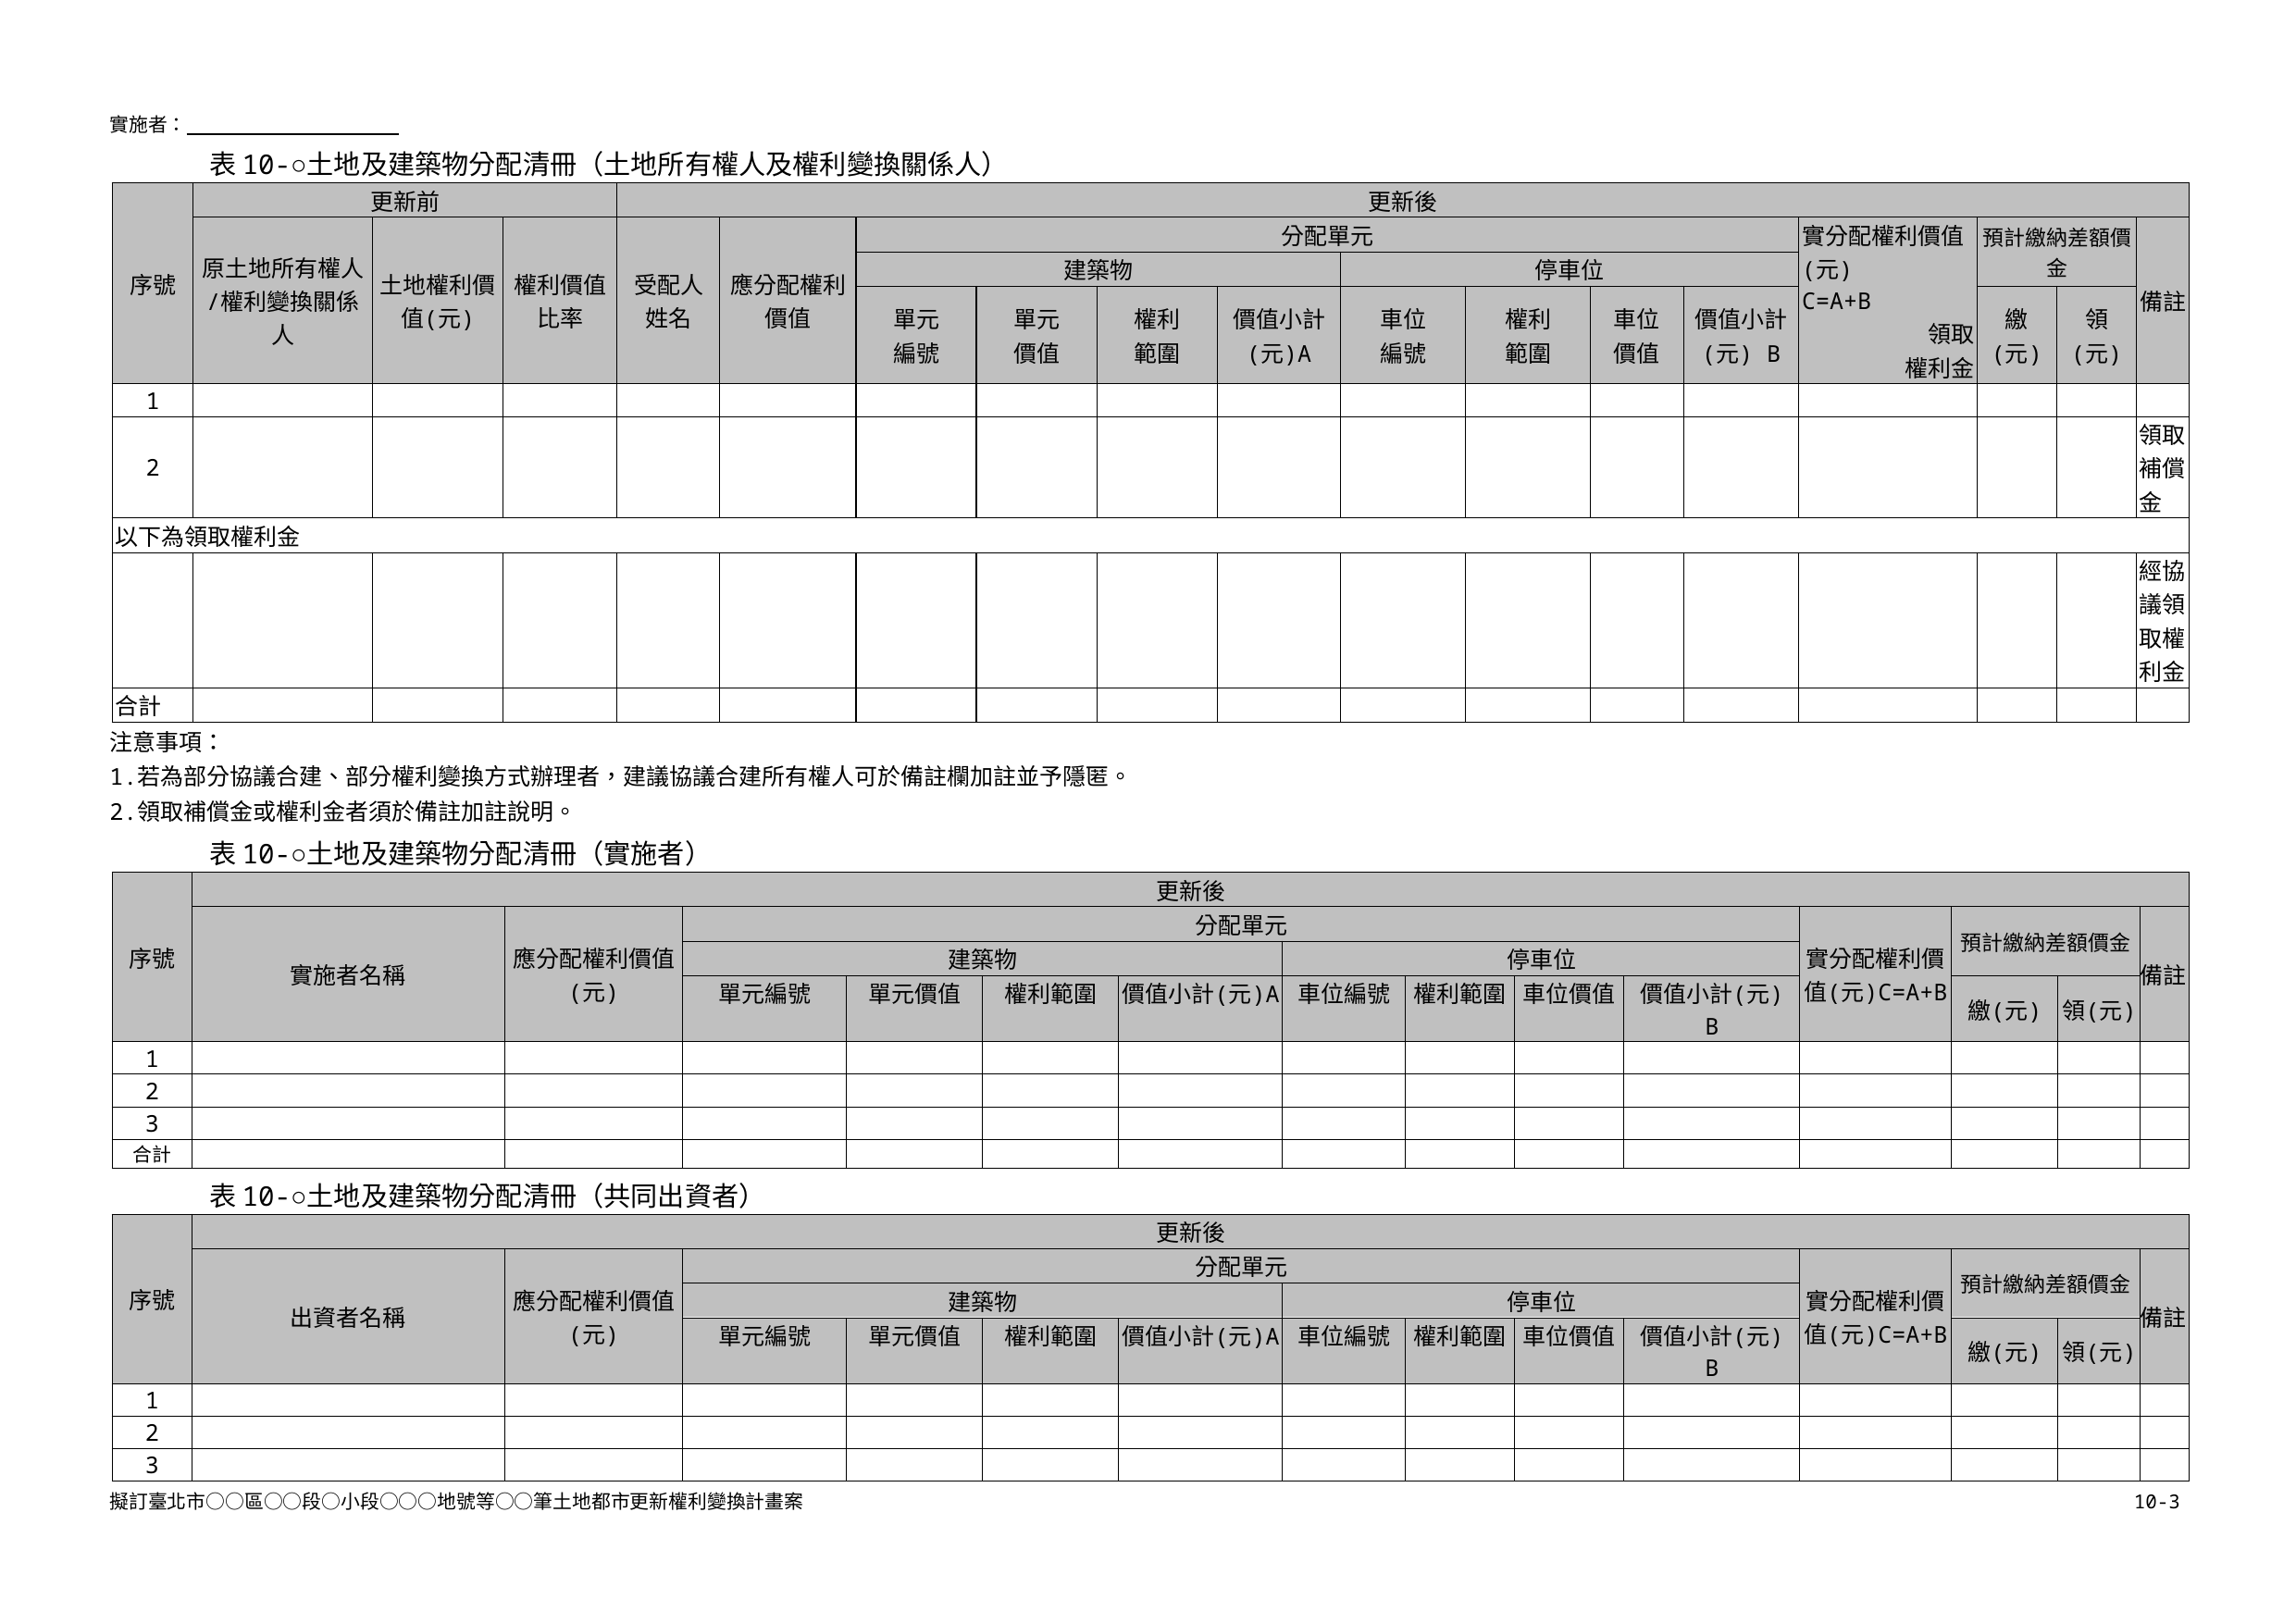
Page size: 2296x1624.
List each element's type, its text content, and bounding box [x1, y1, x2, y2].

table_cell [1684, 384, 1798, 415]
table_cell 2 [113, 1417, 192, 1448]
table_cell 權利 範圍 [1466, 287, 1590, 383]
table_cell [505, 1108, 682, 1139]
table_cell [1466, 417, 1590, 517]
table_cell [1466, 384, 1590, 415]
table_cell [1515, 1042, 1623, 1073]
table_cell [1283, 1449, 1405, 1481]
table_cell [2057, 384, 2136, 415]
table_cell [1800, 1449, 1951, 1481]
table_cell [2057, 417, 2136, 517]
table_cell [1978, 553, 2056, 688]
table_cell [505, 1384, 682, 1416]
table_cell 單元編號 [683, 976, 846, 1041]
table_cell [1978, 417, 2056, 517]
table_cell [503, 553, 616, 688]
table_cell [2141, 1449, 2189, 1481]
table_cell [1406, 1074, 1514, 1107]
table_cell [1624, 1074, 1799, 1107]
table_cell [193, 384, 372, 415]
table_cell 預計繳納差額價金 [1978, 217, 2136, 286]
table_cell [1283, 1042, 1405, 1073]
table_cell [1624, 1108, 1799, 1139]
table_cell 經協議領取權利金 [2137, 553, 2189, 688]
table_cell [2137, 688, 2189, 722]
table_cell [617, 384, 719, 415]
table_cell 價值小計(元) B [1684, 287, 1798, 383]
table_cell [1098, 688, 1217, 722]
table_cell [1591, 688, 1683, 722]
table_cell [2141, 1074, 2189, 1107]
table_cell [373, 553, 503, 688]
table_cell 權利價值比率 [503, 217, 616, 383]
table_cell [1515, 1449, 1623, 1481]
table_cell [1624, 1042, 1799, 1073]
table_cell 繳(元) [1952, 1319, 2057, 1383]
table_header 序號 [113, 183, 192, 383]
table_cell [193, 688, 372, 722]
table_header 序號 [113, 873, 192, 1041]
table_cell [1406, 1140, 1514, 1168]
table_cell [1406, 1384, 1514, 1416]
table_cell [1119, 1140, 1282, 1168]
table_cell 3 [113, 1108, 192, 1139]
table_cell [1515, 1108, 1623, 1139]
table_cell [1406, 1417, 1514, 1448]
text 表10-○土地及建築物分配清冊（實施者） [155, 833, 2186, 872]
text 表10-○土地及建築物分配清冊（共同出資者） [155, 1174, 2186, 1214]
table_cell [1624, 1140, 1799, 1168]
table_cell [1952, 1042, 2057, 1073]
table_cell [505, 1140, 682, 1168]
table_cell [977, 417, 1097, 517]
table_cell 單元 編號 [857, 287, 975, 383]
table_header 更新後 [192, 1215, 2189, 1248]
table_cell [1119, 1042, 1282, 1073]
table_cell 應分配權利價值(元) [505, 1249, 682, 1383]
table_cell [1119, 1074, 1282, 1107]
table_cell 車位 編號 [1341, 287, 1465, 383]
table_cell [192, 1140, 504, 1168]
table_cell 分配單元 [683, 1249, 1799, 1283]
table_cell 車位 價值 [1591, 287, 1683, 383]
table_cell [2058, 1449, 2140, 1481]
table_cell 實分配權利價值(元)C=A+B [1800, 907, 1951, 1041]
table_cell 建築物 [683, 942, 1282, 975]
table_cell 領(元) [2058, 976, 2140, 1041]
table_cell 停車位 [1283, 1283, 1799, 1317]
table_cell [193, 417, 372, 517]
table_cell [983, 1042, 1118, 1073]
table_cell [1978, 688, 2056, 722]
table_cell [1515, 1140, 1623, 1168]
table_cell [1952, 1108, 2057, 1139]
table_cell [373, 417, 503, 517]
table_cell [1799, 384, 1977, 415]
text 注意事項： [109, 723, 2186, 757]
table_cell [1119, 1449, 1282, 1481]
table_cell [857, 553, 975, 688]
table_cell [983, 1140, 1118, 1168]
table_cell [1341, 553, 1465, 688]
table_cell 領 (元) [2057, 287, 2136, 383]
table_cell [983, 1449, 1118, 1481]
table_cell [503, 384, 616, 415]
table_cell [2057, 553, 2136, 688]
table_header 更新前 [193, 183, 616, 217]
table_cell 備註 [2137, 217, 2189, 383]
table_cell 1 [113, 1384, 192, 1416]
table_header 更新後 [192, 873, 2189, 906]
table_cell 3 [113, 1449, 192, 1481]
table_cell [2058, 1140, 2140, 1168]
table_cell [2058, 1384, 2140, 1416]
table_cell [847, 1074, 982, 1107]
table_cell [192, 1042, 504, 1073]
table_cell [1119, 1108, 1282, 1139]
table_cell [1218, 553, 1340, 688]
table_cell 備註 [2141, 1249, 2189, 1383]
table_cell [2141, 1384, 2189, 1416]
table_cell [847, 1140, 982, 1168]
table_cell 合計 [113, 688, 192, 722]
table_cell [683, 1108, 846, 1139]
table_cell [683, 1042, 846, 1073]
table_cell [720, 688, 855, 722]
table_cell [1283, 1384, 1405, 1416]
table_cell [505, 1449, 682, 1481]
table_cell [847, 1417, 982, 1448]
table_cell [192, 1074, 504, 1107]
table_cell [373, 384, 503, 415]
table_cell [1515, 1074, 1623, 1107]
table_cell [1800, 1074, 1951, 1107]
table_cell [1466, 553, 1590, 688]
table_cell [2141, 1140, 2189, 1168]
table_cell [1406, 1449, 1514, 1481]
table_cell 權利範圍 [983, 1319, 1118, 1383]
table_cell [2058, 1042, 2140, 1073]
table_cell [1119, 1384, 1282, 1416]
table_cell 預計繳納差額價金 [1952, 907, 2140, 975]
table_cell [503, 417, 616, 517]
table_cell [1800, 1140, 1951, 1168]
table_cell [2141, 1417, 2189, 1448]
table_cell 停車位 [1341, 253, 1798, 286]
table_cell [1978, 384, 2056, 415]
table_cell [2137, 384, 2189, 415]
table_cell [1624, 1384, 1799, 1416]
table_cell [1591, 384, 1683, 415]
table_cell 停車位 [1283, 942, 1799, 975]
text 2.領取補償金或權利金者須於備註加註說明。 [109, 792, 2186, 826]
table_cell [1952, 1074, 2057, 1107]
table_cell [683, 1384, 846, 1416]
table_cell 車位價值 [1515, 976, 1623, 1041]
table_cell 1 [113, 1042, 192, 1073]
table_cell [1098, 384, 1217, 415]
table_cell [683, 1140, 846, 1168]
table_cell 建築物 [683, 1283, 1282, 1317]
table_cell 預計繳納差額價金 [1952, 1249, 2140, 1317]
table_cell 車位編號 [1283, 976, 1405, 1041]
table_cell 價值小計(元) B [1624, 1319, 1799, 1383]
table_cell [1800, 1417, 1951, 1448]
table_cell 權利範圍 [1406, 976, 1514, 1041]
table_cell [503, 688, 616, 722]
table_cell [720, 384, 855, 415]
table_cell 建築物 [857, 253, 1340, 286]
table_cell [1406, 1108, 1514, 1139]
table_cell [847, 1108, 982, 1139]
table_cell [1624, 1417, 1799, 1448]
table_cell 實分配權利價值(元) C=A+B 領取 權利金 [1799, 217, 1977, 383]
table_cell 以下為領取權利金 [113, 518, 2189, 552]
table_cell 分配單元 [683, 907, 1799, 941]
table_cell [847, 1042, 982, 1073]
table_cell [1341, 384, 1465, 415]
table_cell [192, 1108, 504, 1139]
table_cell [1591, 553, 1683, 688]
table_cell [857, 688, 975, 722]
table_cell [2141, 1108, 2189, 1139]
table_cell 1 [113, 384, 192, 415]
table_cell [983, 1074, 1118, 1107]
table_cell [857, 384, 975, 415]
table_cell [617, 553, 719, 688]
table_cell [1341, 417, 1465, 517]
table_cell 原土地所有權人/權利變換關係人 [193, 217, 372, 383]
table_cell [983, 1417, 1118, 1448]
table_cell [617, 417, 719, 517]
table_cell 分配單元 [857, 217, 1798, 252]
table_cell [2058, 1417, 2140, 1448]
table_cell [1684, 417, 1798, 517]
table_cell [857, 417, 975, 517]
table_cell [1952, 1140, 2057, 1168]
table_cell [983, 1384, 1118, 1416]
table_cell [1283, 1417, 1405, 1448]
table_cell 實分配權利價值(元)C=A+B [1800, 1249, 1951, 1383]
table_cell 實施者名稱 [192, 907, 504, 1041]
table_cell [1218, 384, 1340, 415]
table_cell [1119, 1417, 1282, 1448]
table_cell [720, 417, 855, 517]
table_cell [1098, 553, 1217, 688]
table_cell 繳 (元) [1978, 287, 2056, 383]
table_cell [1799, 417, 1977, 517]
table_cell [2058, 1108, 2140, 1139]
table_cell [1952, 1384, 2057, 1416]
table_cell [683, 1074, 846, 1107]
table_cell [1515, 1417, 1623, 1448]
table_cell 價值小計(元)A [1119, 1319, 1282, 1383]
table_cell 單元價值 [847, 1319, 982, 1383]
table_cell 土地權利價值(元) [373, 217, 503, 383]
text 1.若為部分協議合建、部分權利變換方式辦理者，建議協議合建所有權人可於備註欄加註並予隱匿。 [109, 757, 2186, 792]
table_cell 應分配權利價值(元) [505, 907, 682, 1041]
table_cell 領(元) [2058, 1319, 2140, 1383]
table_cell [1218, 417, 1340, 517]
table_cell 價值小計(元)A [1119, 976, 1282, 1041]
table_cell [847, 1384, 982, 1416]
table_cell [977, 384, 1097, 415]
table_cell [617, 688, 719, 722]
table_cell [1800, 1042, 1951, 1073]
table_cell [847, 1449, 982, 1481]
table_cell [1800, 1384, 1951, 1416]
table_cell [192, 1417, 504, 1448]
table_cell [1283, 1074, 1405, 1107]
table_cell [193, 553, 372, 688]
table_cell [683, 1449, 846, 1481]
table_cell [1799, 688, 1977, 722]
table_cell [2141, 1042, 2189, 1073]
table_cell 單元價值 [847, 976, 982, 1041]
table_header 更新後 [617, 183, 2189, 217]
table_cell [983, 1108, 1118, 1139]
table_cell 繳(元) [1952, 976, 2057, 1041]
table_cell 車位編號 [1283, 1319, 1405, 1383]
table_cell 出資者名稱 [192, 1249, 504, 1383]
text 表10-○土地及建築物分配清冊（土地所有權人及權利變換關係人） [155, 143, 2186, 182]
table_cell 領取補償金 [2137, 417, 2189, 517]
table_cell [2058, 1074, 2140, 1107]
table_cell [1515, 1384, 1623, 1416]
table_cell [1283, 1140, 1405, 1168]
table_cell [977, 553, 1097, 688]
table_cell [1952, 1449, 2057, 1481]
table_cell 單元編號 [683, 1319, 846, 1383]
table_cell [373, 688, 503, 722]
table_cell 受配人 姓名 [617, 217, 719, 383]
table_cell 應分配權利價值 [720, 217, 855, 383]
table_cell 單元 價值 [977, 287, 1097, 383]
table_cell [1406, 1042, 1514, 1073]
table_cell 價值小計(元) B [1624, 976, 1799, 1041]
table_cell [683, 1417, 846, 1448]
table_cell [1098, 417, 1217, 517]
table_cell [505, 1417, 682, 1448]
table_cell [1466, 688, 1590, 722]
table_cell [1800, 1108, 1951, 1139]
table_cell [1624, 1449, 1799, 1481]
table_cell 車位價值 [1515, 1319, 1623, 1383]
table_cell [977, 688, 1097, 722]
table_cell [192, 1384, 504, 1416]
table_cell 2 [113, 417, 192, 517]
table_cell [1684, 688, 1798, 722]
table_cell 價值小計(元)A [1218, 287, 1340, 383]
table_cell [505, 1042, 682, 1073]
table_cell 備註 [2141, 907, 2189, 1041]
table_cell 合計 [113, 1140, 192, 1168]
table_cell [1341, 688, 1465, 722]
table_cell [1591, 417, 1683, 517]
table_cell [1799, 553, 1977, 688]
table_cell 權利範圍 [1406, 1319, 1514, 1383]
table_cell [1218, 688, 1340, 722]
table_cell 權利範圍 [983, 976, 1118, 1041]
table_cell [720, 553, 855, 688]
table_cell [1684, 553, 1798, 688]
table_cell [192, 1449, 504, 1481]
table_cell [1283, 1108, 1405, 1139]
table_cell 2 [113, 1074, 192, 1107]
table_cell [113, 553, 192, 688]
table_cell [505, 1074, 682, 1107]
table_cell 權利 範圍 [1098, 287, 1217, 383]
table_header 序號 [113, 1215, 192, 1383]
table_cell [2057, 688, 2136, 722]
table_cell [1952, 1417, 2057, 1448]
